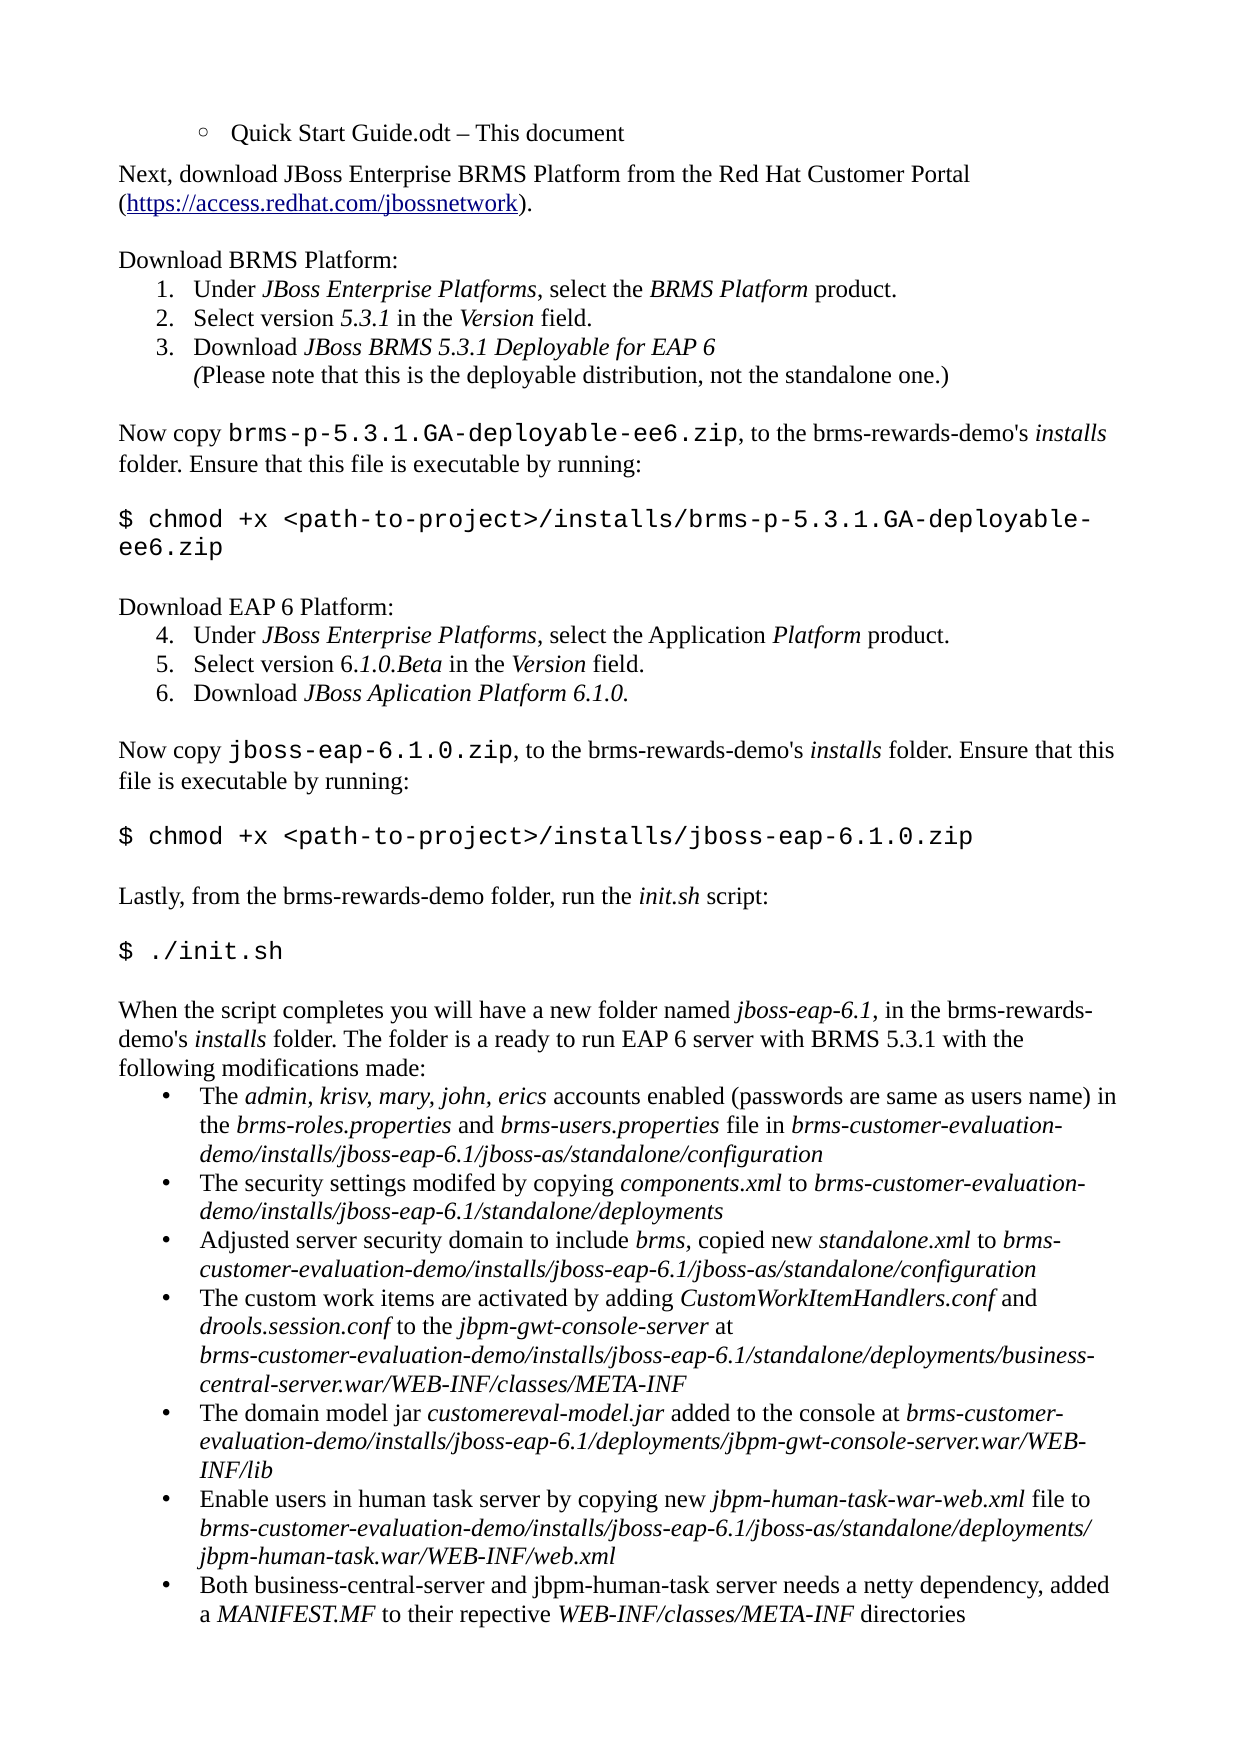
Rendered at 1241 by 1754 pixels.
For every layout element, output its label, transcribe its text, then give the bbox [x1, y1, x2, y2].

text $ chmod +x <path-to-project>/installs/brms-p-5.3.1.GA-deployable-ee6.zip [118, 506, 1122, 563]
text Download BRMS Platform: [118, 217, 1122, 274]
text Now copy brms-p-5.3.1.GA-deployable-ee6.zip, to the brms-rewards-demo's installs folder. Ensure that this file is executable by running: [118, 418, 1122, 478]
list Quick Start Guide.odt – This document [193, 118, 1122, 147]
list The security settings modifed by copying components.xml to brms-customer-evaluation-demo/installs/jboss-eap-6.1/standalone/deployments [162, 1168, 1122, 1225]
text $ chmod +x <path-to-project>/installs/jboss-eap-6.1.0.zip [118, 824, 1122, 852]
text Download EAP 6 Platform: [118, 592, 1122, 621]
text When the script completes you will have a new folder named jboss-eap-6.1, in the brms-rewards-demo's installs folder. The folder is a ready to run EAP 6 server with BRMS 5.3.1 with the following modifications made: [118, 995, 1122, 1081]
text Lastly, from the brms-rewards-demo folder, run the init.sh script: [118, 881, 1122, 910]
list The custom work items are activated by adding CustomWorkItemHandlers.conf and drools.session.conf to the jbpm-gwt-console-server at brms-customer-evaluation-demo/installs/jboss-eap-6.1/standalone/deployments/business-central-server.war/WEB-INF/classes/META-INF [162, 1283, 1122, 1398]
list Under JBoss Enterprise Platforms, select the BRMS Platform product. [156, 274, 1122, 303]
list Download JBoss Aplication Platform 6.1.0. [156, 678, 1122, 707]
text Next, download JBoss Enterprise BRMS Platform from the Red Hat Customer Portal (https://access.redhat.com/jbossnetwork). [118, 159, 1122, 217]
text Now copy jboss-eap-6.1.0.zip, to the brms-rewards-demo's installs folder. Ensure that this file is executable by running: [118, 736, 1122, 795]
list Enable users in human task server by copying new jbpm-human-task-war-web.xml file to brms-customer-evaluation-demo/installs/jboss-eap-6.1/jboss-as/standalone/deployments/jbpm-human-task.war/WEB-INF/web.xml [162, 1484, 1122, 1570]
list Under JBoss Enterprise Platforms, select the Application Platform product. [156, 621, 1122, 649]
list The domain model jar customereval-model.jar added to the console at brms-customer-evaluation-demo/installs/jboss-eap-6.1/deployments/jbpm-gwt-console-server.war/WEB-INF/lib [162, 1398, 1122, 1484]
list Download JBoss BRMS 5.3.1 Deployable for EAP 6 (Please note that this is the deployable distribution, not the standalone one.) [156, 332, 1122, 389]
list Both business-central-server and jbpm-human-task server needs a netty dependency, added a MANIFEST.MF to their repective WEB-INF/classes/META-INF directories [162, 1570, 1122, 1628]
list The admin, krisv, mary, john, erics accounts enabled (passwords are same as users name) in the brms-roles.properties and brms-users.properties file in brms-customer-evaluation-demo/installs/jboss-eap-6.1/jboss-as/standalone/configuration [162, 1081, 1122, 1168]
list Adjusted server security domain to include brms, copied new standalone.xml to brms-customer-evaluation-demo/installs/jboss-eap-6.1/jboss-as/standalone/configuration [162, 1225, 1122, 1283]
list Select version 5.3.1 in the Version field. [156, 303, 1122, 332]
list Select version 6.1.0.Beta in the Version field. [156, 649, 1122, 678]
text $ ./init.sh [118, 938, 1122, 967]
